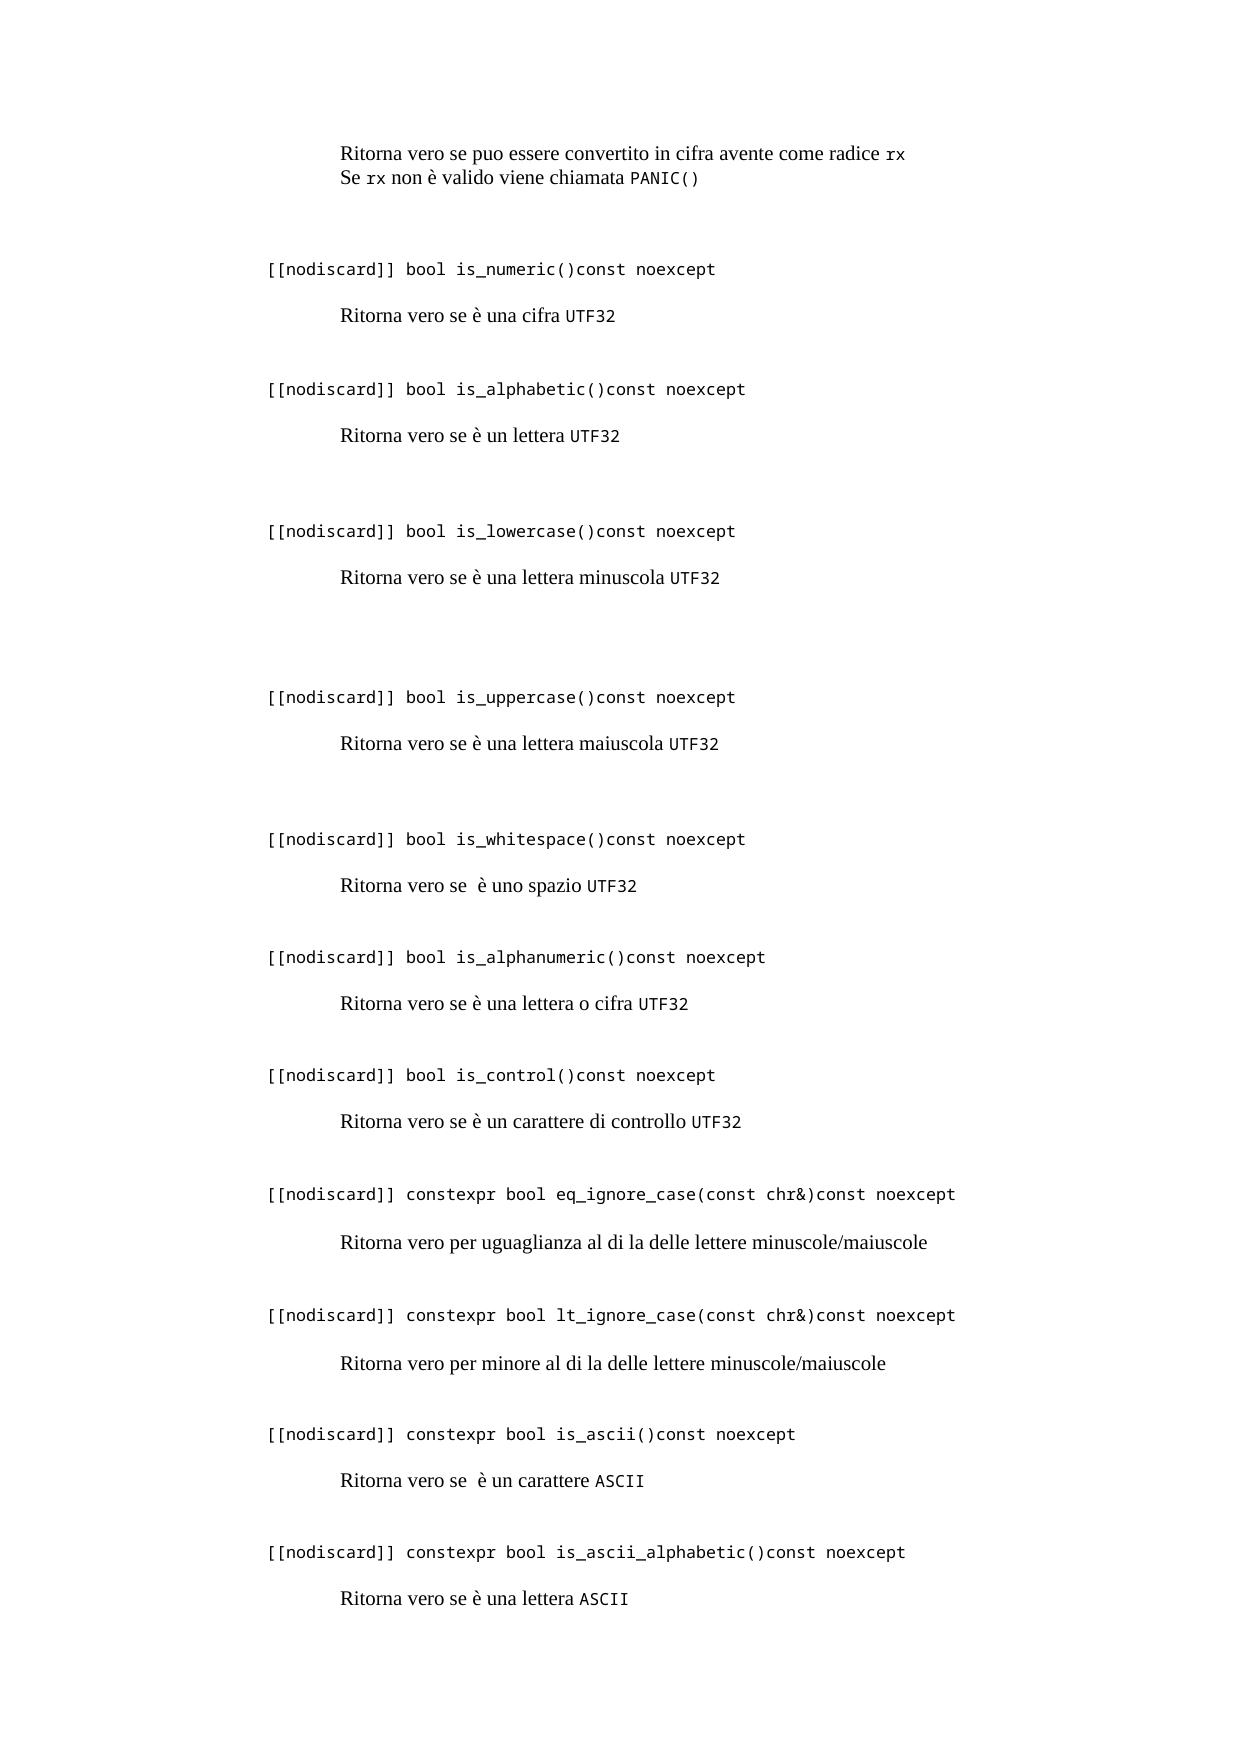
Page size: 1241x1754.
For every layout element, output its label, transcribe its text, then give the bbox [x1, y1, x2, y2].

text Ritorna vero se è una lettera maiuscola UTF32 [118, 731, 1122, 755]
text Ritorna vero se puo essere convertito in cifra avente come radice rx [118, 141, 1122, 165]
text Ritorna vero se è un carattere ASCII [118, 1468, 1122, 1492]
text Ritorna vero se è un lettera UTF32 [118, 423, 1122, 447]
text Ritorna vero se è una cifra UTF32 [118, 303, 1122, 327]
text Ritorna vero per uguaglianza al di la delle lettere minuscole/maiuscole [118, 1230, 1122, 1254]
text [[nodiscard]] bool is_lowercase()const noexcept [118, 519, 1122, 542]
text Ritorna vero se è una lettera minuscola UTF32 [118, 565, 1122, 589]
text [[nodiscard]] bool is_alphabetic()const noexcept [118, 376, 1122, 400]
text Ritorna vero per minore al di la delle lettere minuscole/maiuscole [118, 1350, 1122, 1374]
text Ritorna vero se è un carattere di controllo UTF32 [118, 1109, 1122, 1133]
text Ritorna vero se è una lettera ASCII [118, 1586, 1122, 1610]
text [[nodiscard]] bool is_control()const noexcept [118, 1063, 1122, 1086]
text [[nodiscard]] bool is_uppercase()const noexcept [118, 686, 1122, 708]
text [[nodiscard]] bool is_numeric()const noexcept [118, 258, 1122, 280]
text [[nodiscard]] bool is_alphanumeric()const noexcept [118, 946, 1122, 968]
text [[nodiscard]] constexpr bool lt_ignore_case(const chr&)const noexcept [118, 1302, 1122, 1326]
text [[nodiscard]] constexpr bool is_ascii_alphabetic()const noexcept [118, 1541, 1122, 1563]
text Se rx non è valido viene chiamata PANIC() [118, 165, 1122, 189]
text Ritorna vero se è uno spazio UTF32 [118, 873, 1122, 897]
text [[nodiscard]] constexpr bool eq_ignore_case(const chr&)const noexcept [118, 1181, 1122, 1206]
text [[nodiscard]] bool is_whitespace()const noexcept [118, 828, 1122, 850]
text [[nodiscard]] constexpr bool is_ascii()const noexcept [118, 1423, 1122, 1445]
text Ritorna vero se è una lettera o cifra UTF32 [118, 991, 1122, 1015]
